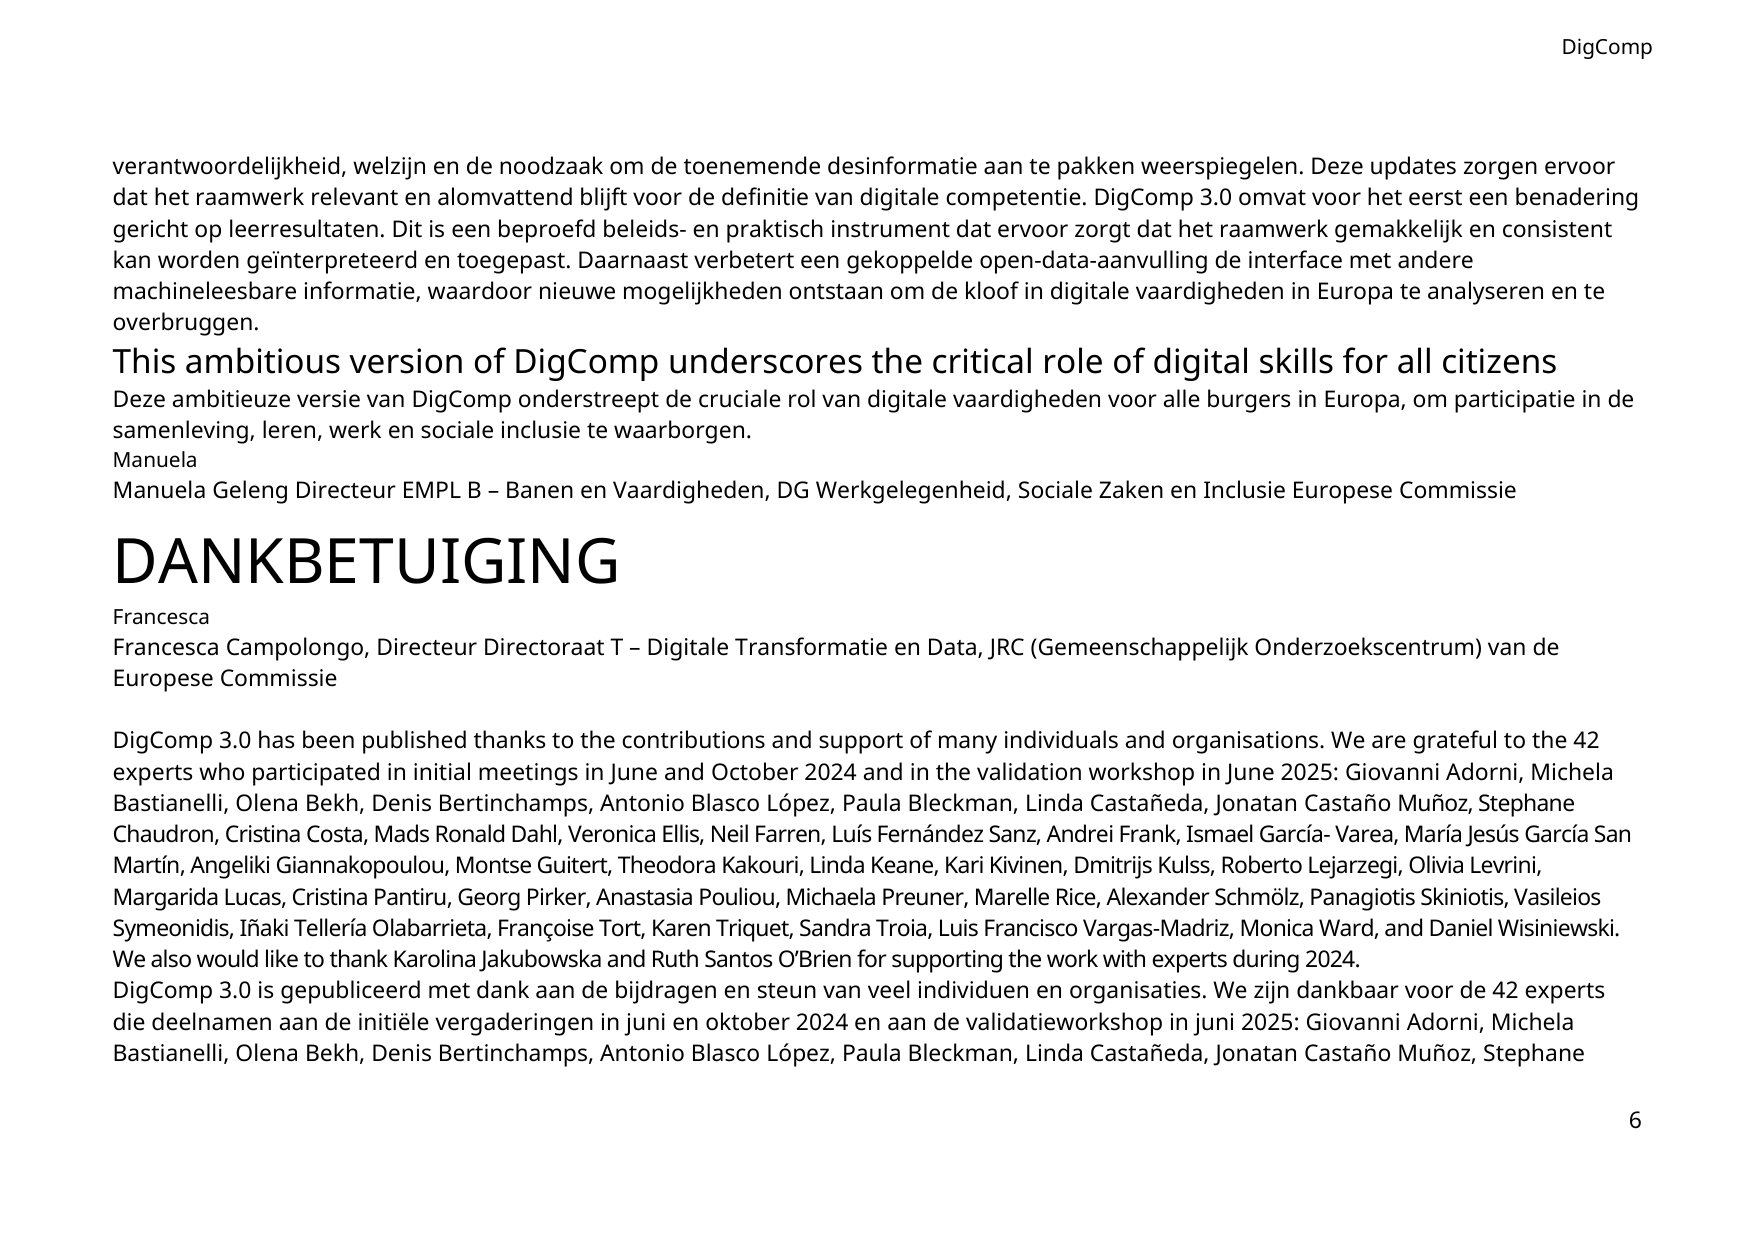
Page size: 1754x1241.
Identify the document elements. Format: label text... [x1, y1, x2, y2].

text Manuela [112, 445, 1641, 474]
text Francesca [112, 602, 1641, 631]
text DigComp 3.0 has been published thanks to the contributions and support of many individuals and organisations. We are grateful to the 42 experts who participated in initial meetings in June and October 2024 and in the validation workshop in June 2025: Giovanni Adorni, Michela Bastianelli, Olena Bekh, Denis Bertinchamps, Antonio Blasco López, Paula Bleckman, Linda Castañeda, Jonatan Castaño Muñoz, Stephane Chaudron, Cristina Costa, Mads Ronald Dahl, Veronica Ellis, Neil Farren, Luís Fernández Sanz, Andrei Frank, Ismael García- Varea, María Jesús García San Martín, Angeliki Giannakopoulou, Montse Guitert, Theodora Kakouri, Linda Keane, Kari Kivinen, Dmitrijs Kulss, Roberto Lejarzegi, Olivia Levrini, Margarida Lucas, Cristina Pantiru, Georg Pirker, Anastasia Pouliou, Michaela Preuner, Marelle Rice, Alexander Schmölz, Panagiotis Skiniotis, Vasileios Symeonidis, Iñaki Tellería Olabarrieta, Françoise Tort, Karen Triquet, Sandra Troia, Luis Francisco Vargas-Madriz, Monica Ward, and Daniel Wisiniewski. We also would like to thank Karolina Jakubowska and Ruth Santos O’Brien for supporting the work with experts during 2024. [112, 724, 1641, 974]
subtitle DANKBETUIGING [112, 517, 1641, 602]
text Francesca Campolongo, Directeur Directoraat T – Digitale Transformatie en Data, JRC (Gemeenschappelijk Onderzoekscentrum) van de Europese Commissie [112, 631, 1641, 693]
text Manuela Geleng Directeur EMPL B – Banen en Vaardigheden, DG Werkgelegenheid, Sociale Zaken en Inclusie Europese Commissie [112, 474, 1641, 505]
text Deze ambitieuze versie van DigComp onderstreept de cruciale rol van digitale vaardigheden voor alle burgers in Europa, om participatie in de samenleving, leren, werk en sociale inclusie te waarborgen. [112, 383, 1641, 445]
text This ambitious version of DigComp underscores the critical role of digital skills for all citizens [112, 337, 1641, 383]
text DigComp 3.0 is gepubliceerd met dank aan de bijdragen en steun van veel individuen en organisaties. We zijn dankbaar voor de 42 experts die deelnamen aan de initiële vergaderingen in juni en oktober 2024 en aan de validatieworkshop in juni 2025: Giovanni Adorni, Michela Bastianelli, Olena Bekh, Denis Bertinchamps, Antonio Blasco López, Paula Bleckman, Linda Castañeda, Jonatan Castaño Muñoz, Stephane [112, 974, 1641, 1068]
text verantwoordelijkheid, welzijn en de noodzaak om de toenemende desinformatie aan te pakken weerspiegelen. Deze updates zorgen ervoor dat het raamwerk relevant en alomvattend blijft voor de definitie van digitale competentie. DigComp 3.0 omvat voor het eerst een benadering gericht op leerresultaten. Dit is een beproefd beleids- en praktisch instrument dat ervoor zorgt dat het raamwerk gemakkelijk en consistent kan worden geïnterpreteerd en toegepast. Daarnaast verbetert een gekoppelde open-data-aanvulling de interface met andere machineleesbare informatie, waardoor nieuwe mogelijkheden ontstaan om de kloof in digitale vaardigheden in Europa te analyseren en te overbruggen. [112, 150, 1641, 337]
